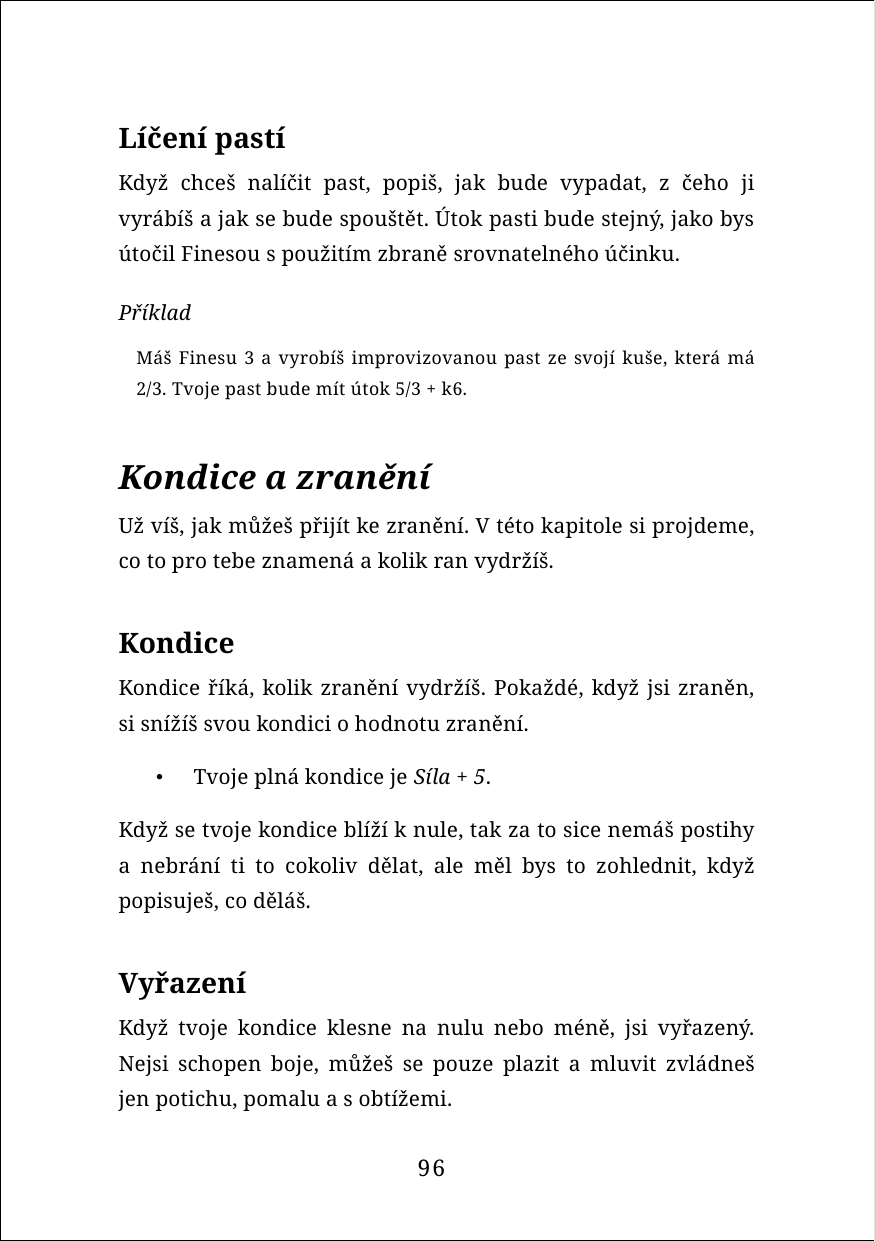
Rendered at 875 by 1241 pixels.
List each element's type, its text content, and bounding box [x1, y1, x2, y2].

subtitle Kondice [118, 623, 756, 661]
subtitle Kondice a zranění [118, 453, 756, 499]
text Když tvoje kondice klesne na nulu nebo méně, jsi vyřazený. Nejsi schopen boje, můžeš se pouze plazit a mluvit zvládneš jen potichu, pomalu a s obtížemi. [118, 1013, 756, 1113]
list Kondice říká, kolik zranění vydržíš. Pokaždé, když jsi zraněn, si snížíš svou kondici o hodnotu zranění. [118, 673, 756, 737]
list Tvoje plná kondice je Síla + 5. [156, 762, 756, 790]
text Když se tvoje kondice blíží k nule, tak za to sice nemáš postihy a nebrání ti to cokoliv dělat, ale měl bys to zohlednit, když popisuješ, co děláš. [118, 815, 756, 915]
text Příklad [118, 298, 756, 327]
text Už víš, jak můžeš přijít ke zranění. V této kapitole si projdeme, co to pro tebe znamená a kolik ran vydržíš. [118, 511, 756, 575]
subtitle Líčení pastí [118, 118, 756, 157]
text Když chceš nalíčit past, popiš, jak bude vypadat, z čeho ji vyrábíš a jak se bude spouštět. Útok pasti bude stejný, jako bys útočil Finesou s použitím zbraně srovnatelného účinku. [118, 168, 756, 268]
text Máš Finesu 3 a vyrobíš improvizovanou past ze svojí kuše, která má 2/3. Tvoje past bude mít útok 5/3 + k6. [136, 346, 756, 400]
subtitle Vyřazení [118, 963, 756, 1001]
